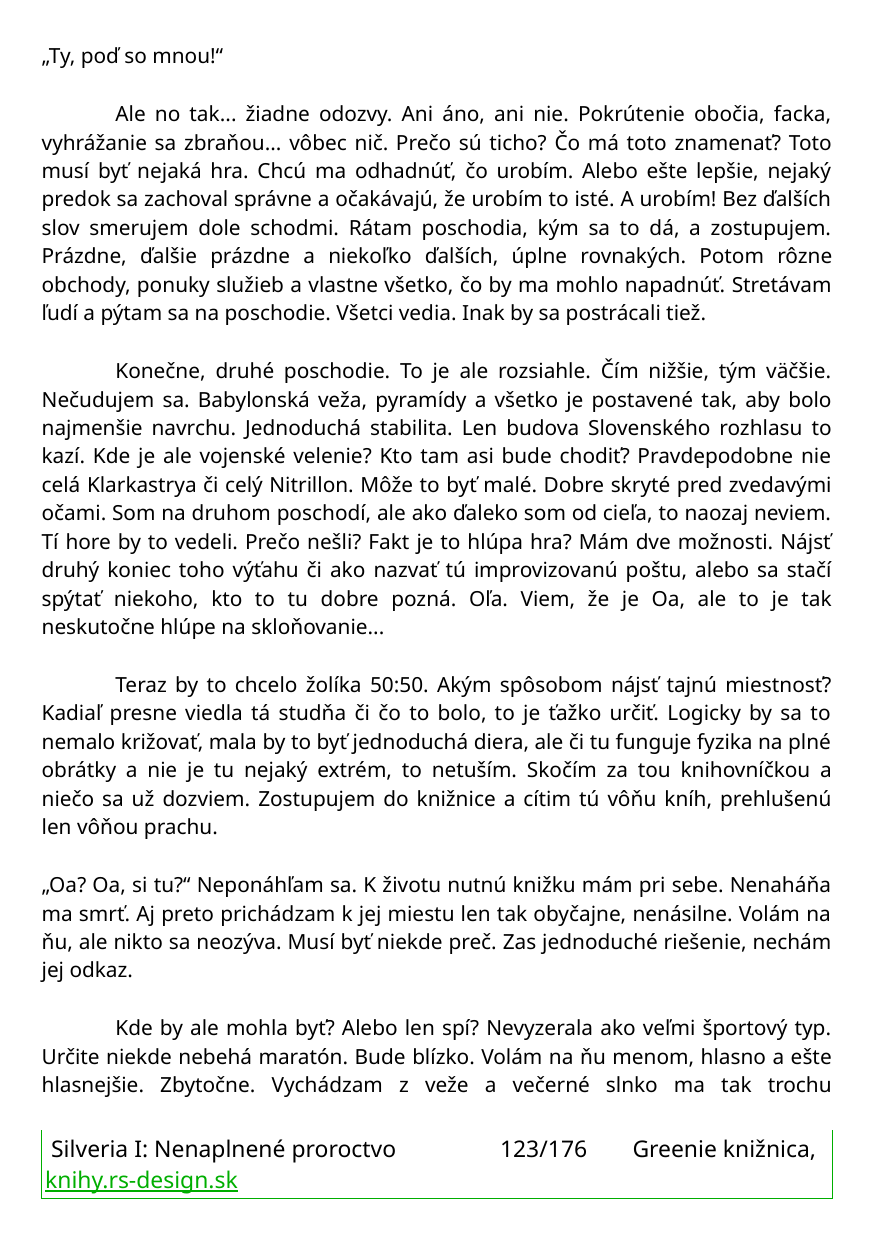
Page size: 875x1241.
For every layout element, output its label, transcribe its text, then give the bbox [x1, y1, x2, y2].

text Teraz by to chcelo žolíka 50:50. Akým spôsobom nájsť tajnú miestnosť? Kadiaľ presne viedla tá studňa či čo to bolo, to je ťažko určiť. Logicky by sa to nemalo križovať, mala by to byť jednoduchá diera, ale či tu funguje fyzika na plné obrátky a nie je tu nejaký extrém, to netuším. Skočím za tou knihovníčkou a niečo sa už dozviem. Zostupujem do knižnice a cítim tú vôňu kníh, prehlušenú len vôňou prachu. [41, 670, 833, 841]
text Konečne, druhé poschodie. To je ale rozsiahle. Čím nižšie, tým väčšie. Nečudujem sa. Babylonská veža, pyramídy a všetko je postavené tak, aby bolo najmenšie navrchu. Jednoduchá stabilita. Len budova Slovenského rozhlasu to kazí. Kde je ale vojenské velenie? Kto tam asi bude chodiť? Pravdepodobne nie celá Klarkastrya či celý Nitrillon. Môže to byť malé. Dobre skryté pred zvedavými očami. Som na druhom poschodí, ale ako ďaleko som od cieľa, to naozaj neviem. Tí hore by to vedeli. Prečo nešli? Fakt je to hlúpa hra? Mám dve možnosti. Nájsť druhý koniec toho výťahu či ako nazvať tú improvizovanú poštu, alebo sa stačí spýtať niekoho, kto to tu dobre pozná. Oľa. Viem, že je Oa, ale to je tak neskutočne hlúpe na skloňovanie... [41, 356, 833, 641]
text Ale no tak... žiadne odozvy. Ani áno, ani nie. Pokrútenie obočia, facka, vyhrážanie sa zbraňou... vôbec nič. Prečo sú ticho? Čo má toto znamenať? Toto musí byť nejaká hra. Chcú ma odhadnúť, čo urobím. Alebo ešte lepšie, nejaký predok sa zachoval správne a očakávajú, že urobím to isté. A urobím! Bez ďalších slov smerujem dole schodmi. Rátam poschodia, kým sa to dá, a zostupujem. Prázdne, ďalšie prázdne a niekoľko ďalších, úplne rovnakých. Potom rôzne obchody, ponuky služieb a vlastne všetko, čo by ma mohlo napadnúť. Stretávam ľudí a pýtam sa na poschodie. Všetci vedia. Inak by sa postrácali tiež. [41, 99, 833, 327]
text „Ty, poď so mnou!“ [41, 41, 833, 70]
text Kde by ale mohla byť? Alebo len spí? Nevyzerala ako veľmi športový typ. Určite niekde nebehá maratón. Bude blízko. Volám na ňu menom, hlasno a ešte hlasnejšie. Zbytočne. Vychádzam z veže a večerné slnko ma tak trochu [41, 1013, 833, 1099]
text „Oa? Oa, si tu?“ Neponáhľam sa. K životu nutnú knižku mám pri sebe. Nenaháňa ma smrť. Aj preto prichádzam k jej miestu len tak obyčajne, nenásilne. Volám na ňu, ale nikto sa neozýva. Musí byť niekde preč. Zas jednoduché riešenie, nechám jej odkaz. [41, 870, 833, 984]
